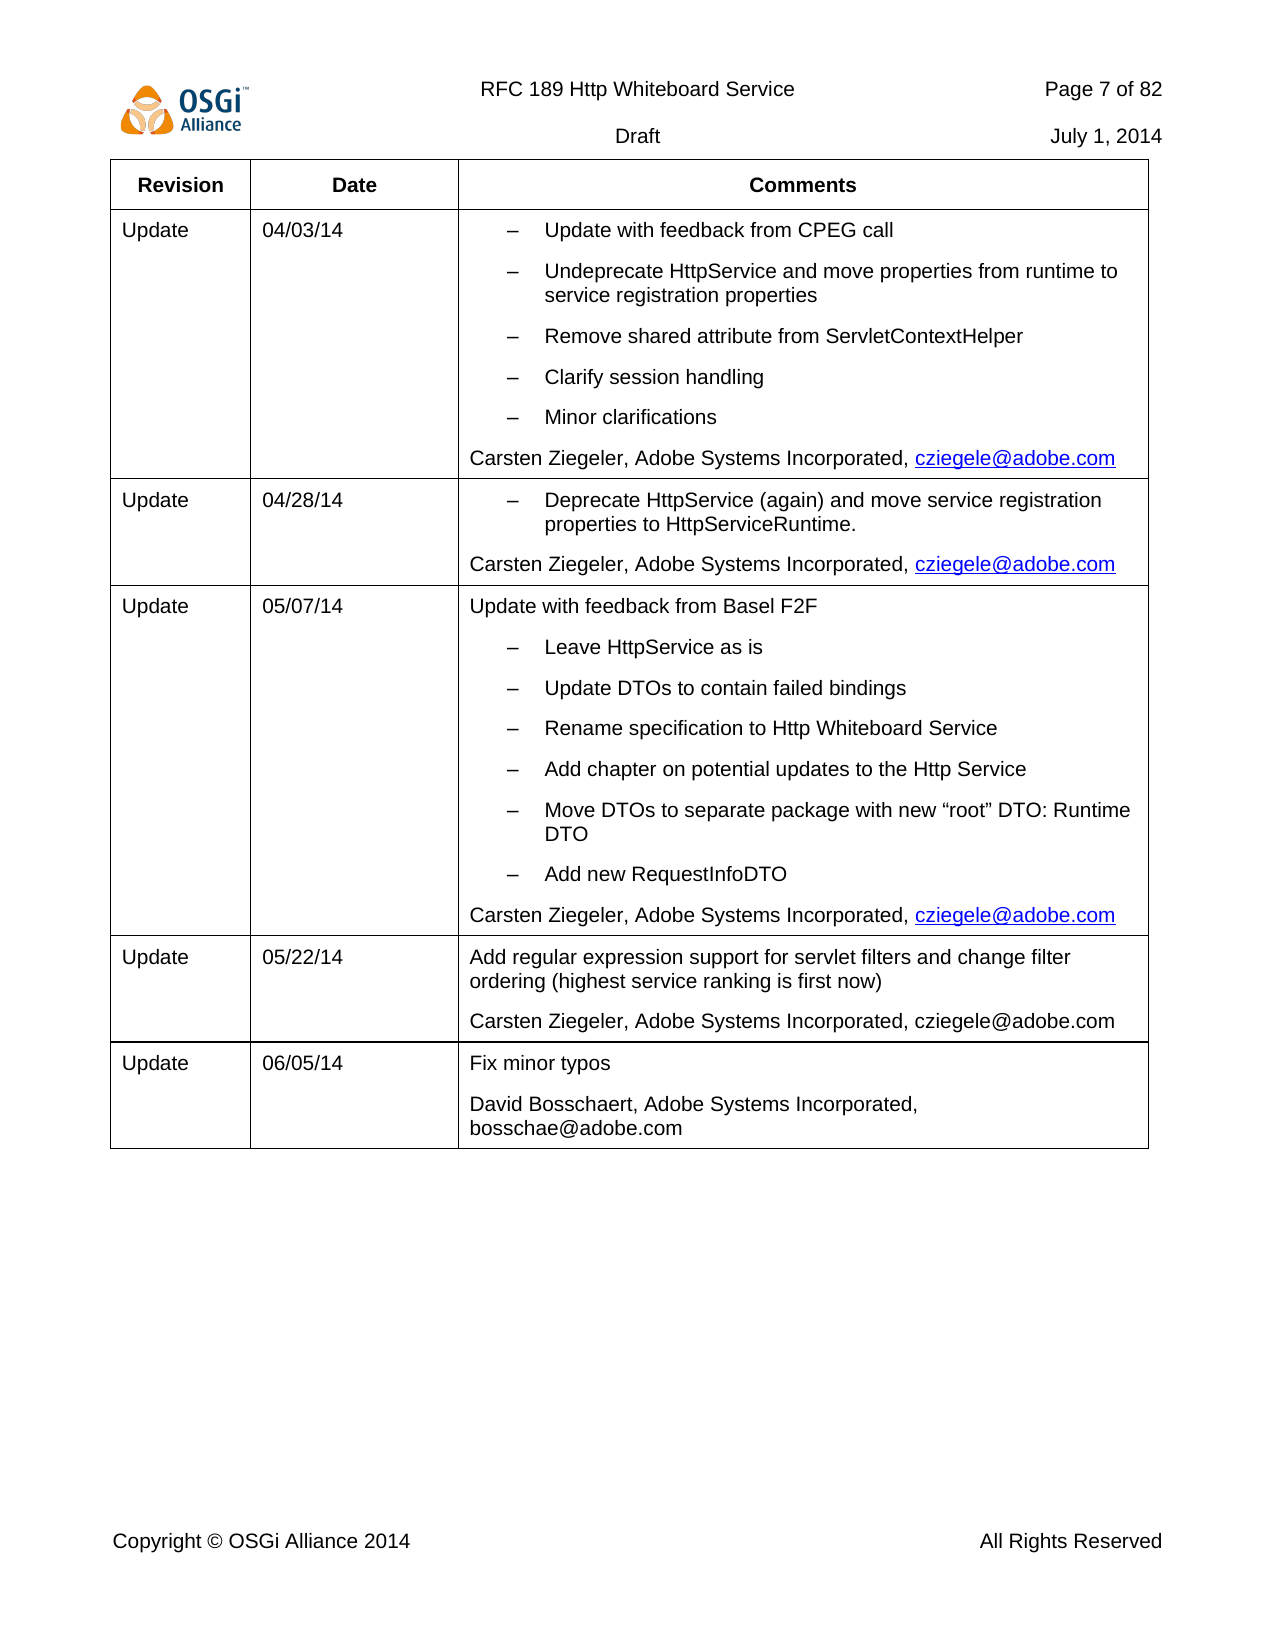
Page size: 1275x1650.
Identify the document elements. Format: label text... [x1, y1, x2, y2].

table_cell Update with feedback from CPEG call Undeprecate HttpService and move properties from runtime to service registration properties Remove shared attribute from ServletContextHelper Clarify session handling Minor clarifications Carsten Ziegeler, Adobe Systems Incorporated, cziegele@adobe.com [459, 210, 1148, 478]
table_cell Update [111, 586, 250, 935]
table_header Revision [111, 160, 250, 209]
table_cell 07.05.14 [251, 586, 458, 935]
table_cell Update [111, 936, 250, 1041]
picture [113, 78, 257, 142]
table_cell Update with feedback from Basel F2F Leave HttpService as is Update DTOs to contain failed bindings Rename specification to Http Whiteboard Service Add chapter on potential updates to the Http Service Move DTOs to separate package with new “root” DTO: Runtime DTO Add new RequestInfoDTO Carsten Ziegeler, Adobe Systems Incorporated, cziegele@adobe.com [459, 586, 1148, 935]
table_header Date [251, 160, 458, 209]
table_cell 22.05.14 [251, 936, 458, 1041]
table_cell Add regular expression support for servlet filters and change filter ordering (highest service ranking is first now) Carsten Ziegeler, Adobe Systems Incorporated, cziegele@adobe.com [459, 936, 1148, 1041]
table_cell 03.04.14 [251, 210, 458, 478]
table_cell Update [111, 1043, 250, 1148]
table_cell Fix minor typos David Bosschaert, Adobe Systems Incorporated, bosschae@adobe.com [459, 1043, 1148, 1148]
table_header Comments [459, 160, 1148, 209]
table_cell Update [111, 210, 250, 478]
table_cell Update [111, 479, 250, 584]
table_cell 28.04.14 [251, 479, 458, 584]
table_cell 05.06.14 [251, 1043, 458, 1148]
table_cell Deprecate HttpService (again) and move service registration properties to HttpServiceRuntime. Carsten Ziegeler, Adobe Systems Incorporated, cziegele@adobe.com [459, 479, 1148, 584]
